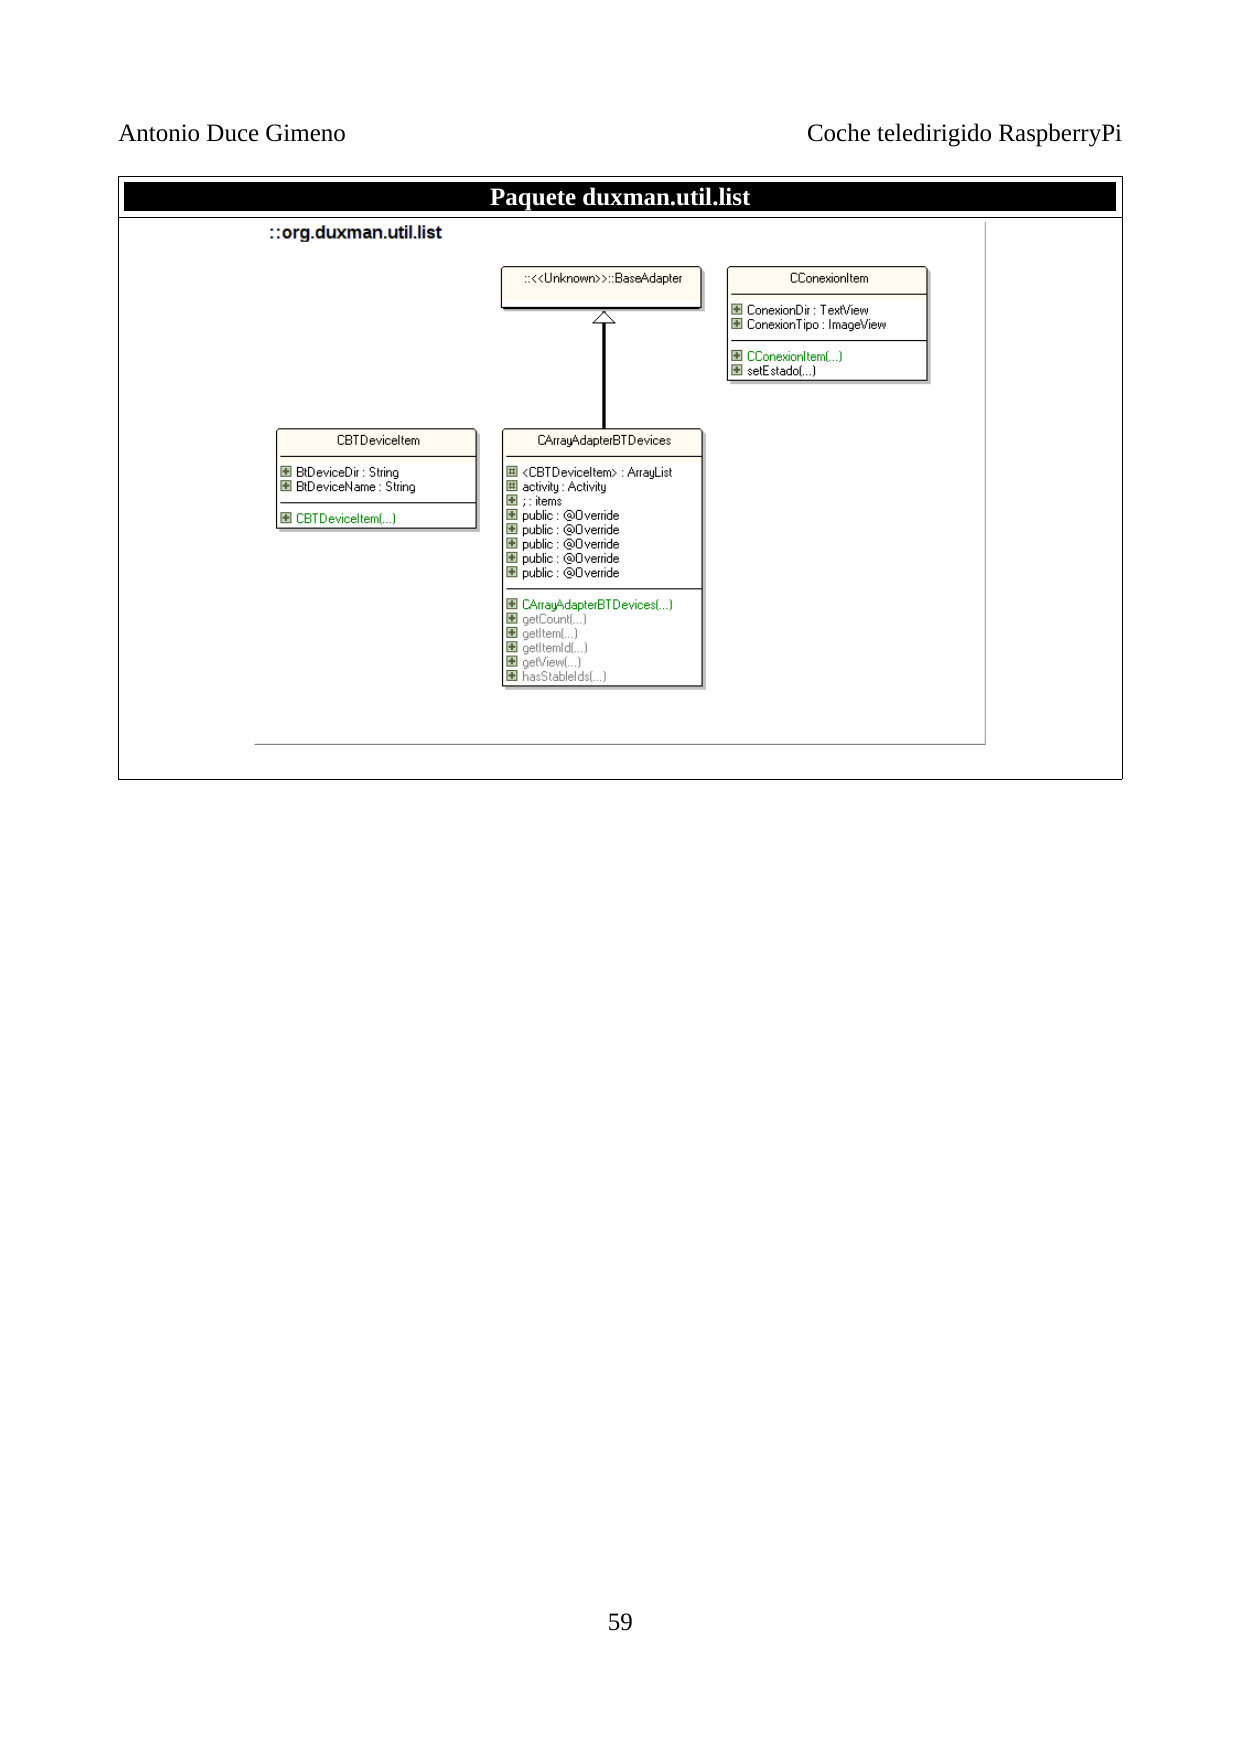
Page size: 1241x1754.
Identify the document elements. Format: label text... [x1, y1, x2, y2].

table_header Paquete duxman.util.list [119, 177, 1122, 217]
table_cell [119, 218, 1122, 222]
table_cell [119, 223, 1122, 779]
picture [254, 222, 986, 745]
